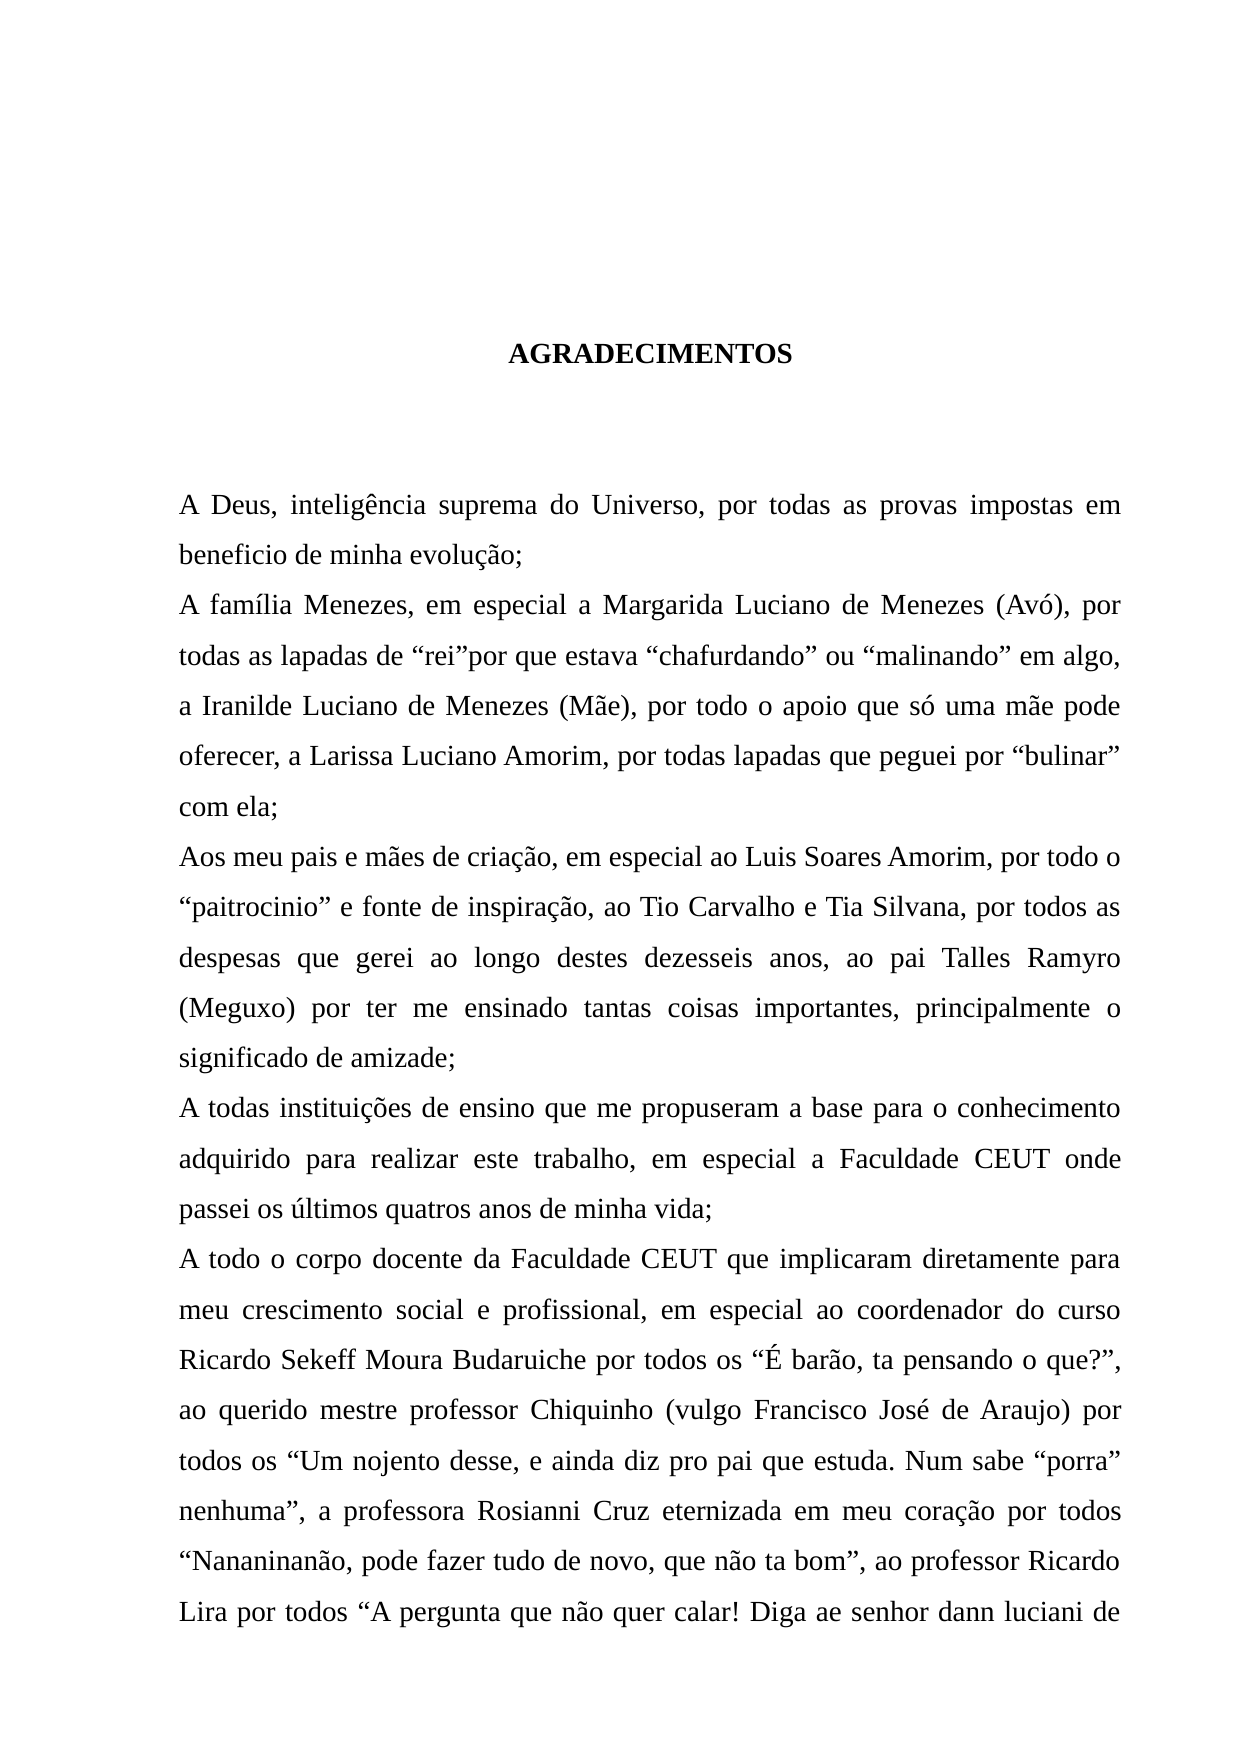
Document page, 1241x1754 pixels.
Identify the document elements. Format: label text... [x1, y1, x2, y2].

text A Deus, inteligência suprema do Universo, por todas as provas impostas em beneficio de minha evolução; [179, 386, 1122, 571]
text A família Menezes, em especial a Margarida Luciano de Menezes (Avó), por todas as lapadas de “rei”por que estava “chafurdando” ou “malinando” em algo, a Iranilde Luciano de Menezes (Mãe), por todo o apoio que só uma mãe pode oferecer, a Larissa Luciano Amorim, por todas lapadas que peguei por “bulinar” com ela; [179, 587, 1122, 822]
text AGRADECIMENTOS [179, 336, 1122, 369]
text A todas instituições de ensino que me propuseram a base para o conhecimento adquirido para realizar este trabalho, em especial a Faculdade CEUT onde passei os últimos quatros anos de minha vida; [179, 1091, 1122, 1225]
text A todo o corpo docente da Faculdade CEUT que implicaram diretamente para meu crescimento social e profissional, em especial ao coordenador do curso Ricardo Sekeff Moura Budaruiche por todos os “É barão, ta pensando o que?”, ao querido mestre professor Chiquinho (vulgo Francisco José de Araujo) por todos os “Um nojento desse, e ainda diz pro pai que estuda. Num sabe “porra” nenhuma”, a professora Rosianni Cruz eternizada em meu coração por todos “Nananinanão, pode fazer tudo de novo, que não ta bom”, ao professor Ricardo Lira por todos “A pergunta que não quer calar! Diga ae senhor dann luciani de [179, 1242, 1122, 1627]
text Aos meu pais e mães de criação, em especial ao Luis Soares Amorim, por todo o “paitrocinio” e fonte de inspiração, ao Tio Carvalho e Tia Silvana, por todos as despesas que gerei ao longo destes dezesseis anos, ao pai Talles Ramyro (Meguxo) por ter me ensinado tantas coisas importantes, principalmente o significado de amizade; [179, 839, 1122, 1074]
